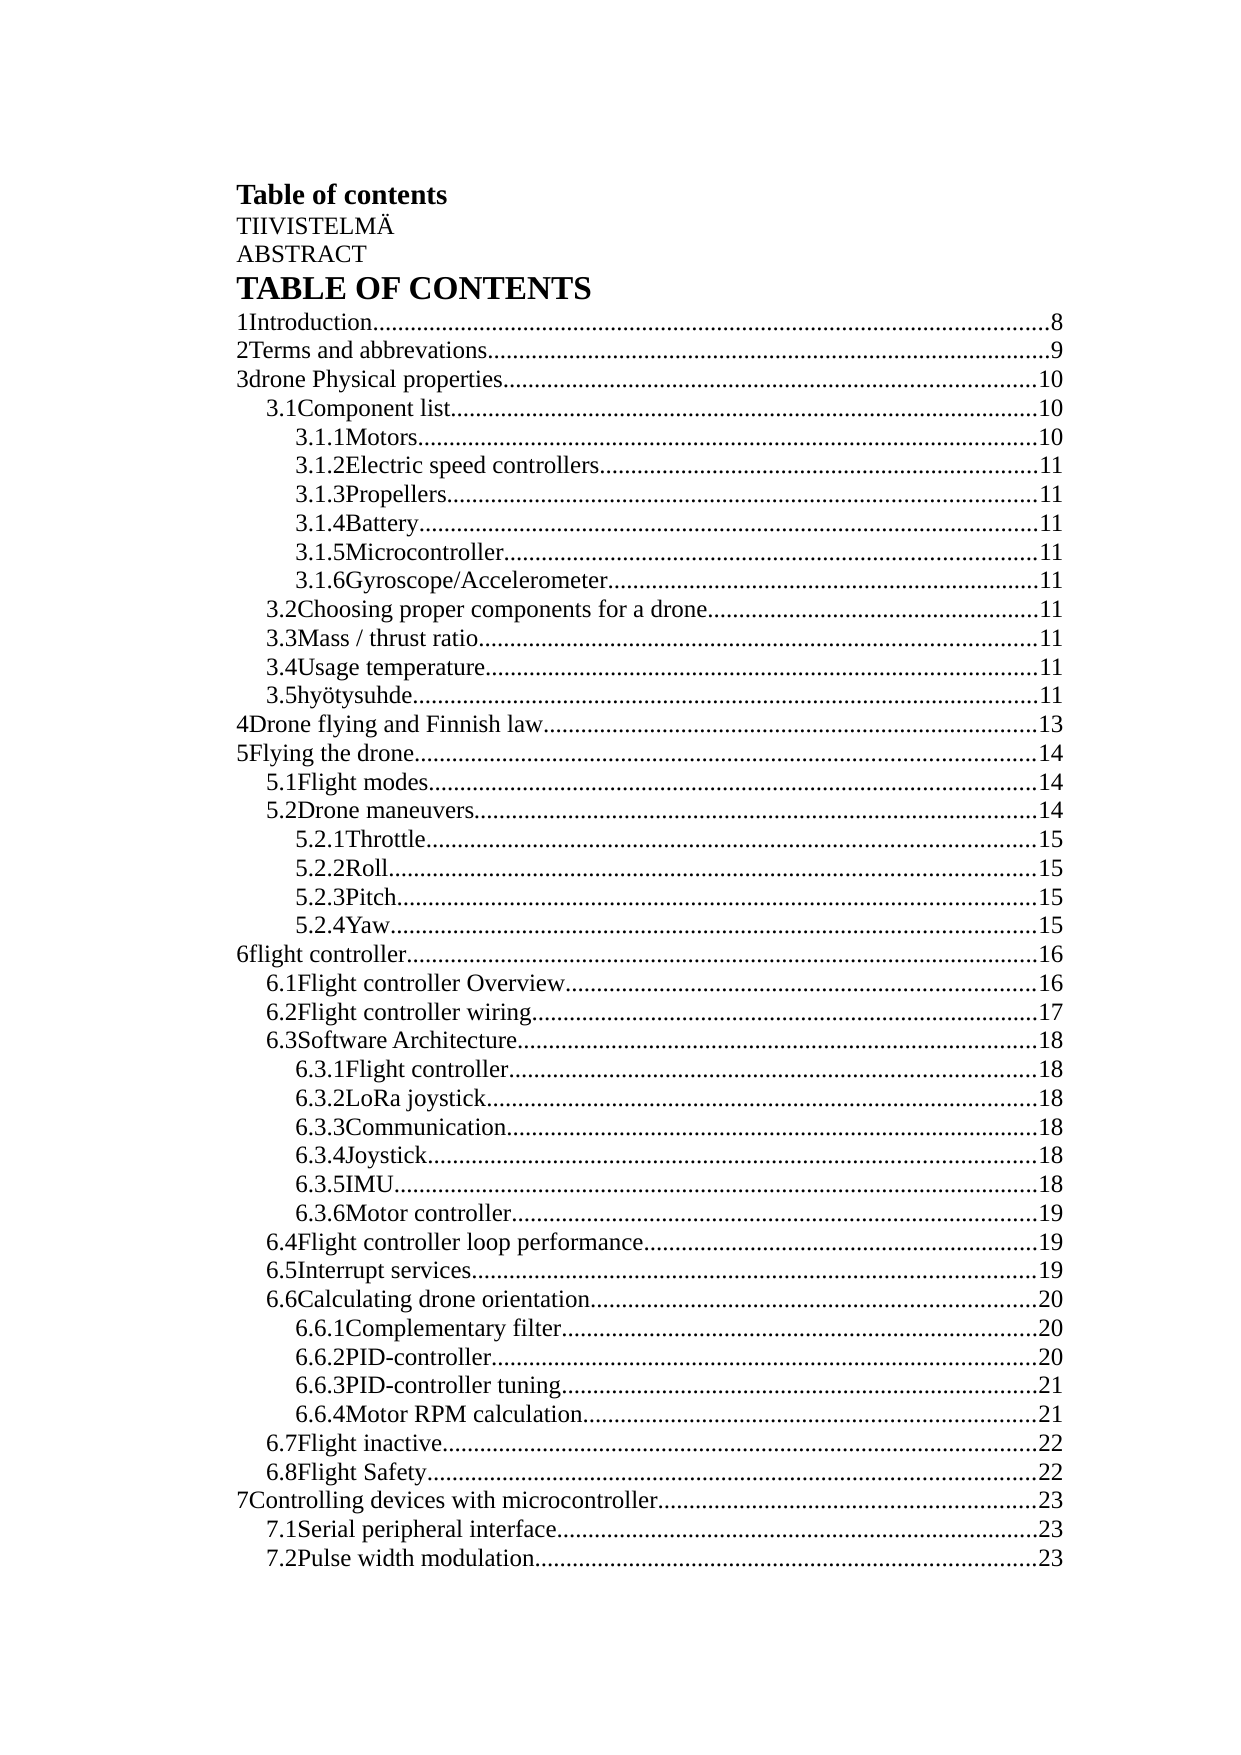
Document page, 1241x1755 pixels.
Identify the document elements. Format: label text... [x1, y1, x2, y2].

text 3.2Choosing proper components for a drone 11 [266, 594, 1063, 623]
text 3.1.1Motors 10 [295, 422, 1063, 450]
text 6.8Flight Safety 22 [266, 1457, 1063, 1485]
text 6.5Interrupt services 19 [266, 1255, 1063, 1284]
text Table of contents [236, 177, 1063, 211]
text 1Introduction 8 [236, 307, 1063, 335]
text 3.5hyötysuhde 11 [266, 680, 1063, 709]
text 2Terms and abbrevations 9 [236, 335, 1063, 364]
text 3.1.3Propellers 11 [295, 479, 1063, 508]
text 4Drone flying and Finnish law 13 [236, 709, 1063, 738]
text 3.1.5Microcontroller 11 [295, 537, 1063, 565]
text 3.3Mass / thrust ratio 11 [266, 623, 1063, 652]
text 6.3.5IMU 18 [295, 1169, 1063, 1198]
text 7.2Pulse width modulation 23 [266, 1543, 1063, 1572]
text 6.1Flight controller Overview 16 [266, 968, 1063, 997]
text Tiivistelmä [236, 211, 1063, 239]
text 5Flying the drone 14 [236, 738, 1063, 767]
subtitle Table of contents [236, 268, 1063, 307]
text 5.2.3Pitch 15 [295, 882, 1063, 910]
text 6.3.6Motor controller 19 [295, 1198, 1063, 1227]
text 6.6.1Complementary filter 20 [295, 1313, 1063, 1342]
text 3.1Component list 10 [266, 393, 1063, 422]
text 3.4Usage temperature 11 [266, 652, 1063, 680]
text 6.6.3PID-controller tuning 21 [295, 1370, 1063, 1399]
text 5.2Drone maneuvers 14 [266, 795, 1063, 824]
text 5.2.4Yaw 15 [295, 910, 1063, 939]
text 6.3.2LoRa joystick 18 [295, 1083, 1063, 1112]
text 6flight controller 16 [236, 939, 1063, 968]
text 6.3Software Architecture 18 [266, 1025, 1063, 1054]
text 5.1Flight modes 14 [266, 767, 1063, 795]
text 6.3.1Flight controller 18 [295, 1054, 1063, 1083]
text 3.1.4Battery 11 [295, 508, 1063, 537]
text 7Controlling devices with microcontroller 23 [236, 1485, 1063, 1514]
text 5.2.2Roll 15 [295, 853, 1063, 882]
text 6.6.2PID-controller 20 [295, 1342, 1063, 1370]
text 3drone Physical properties 10 [236, 364, 1063, 393]
text 7.1Serial peripheral interface 23 [266, 1514, 1063, 1543]
text 6.6.4Motor RPM calculation 21 [295, 1399, 1063, 1428]
text 6.2Flight controller wiring 17 [266, 997, 1063, 1025]
text 6.7Flight inactive 22 [266, 1428, 1063, 1457]
text 6.4Flight controller loop performance 19 [266, 1227, 1063, 1255]
text 6.3.4Joystick 18 [295, 1140, 1063, 1169]
text ABSTRACT [236, 239, 1063, 268]
text 6.6Calculating drone orientation 20 [266, 1284, 1063, 1313]
text 5.2.1Throttle 15 [295, 824, 1063, 853]
text 3.1.6Gyroscope/Accelerometer 11 [295, 565, 1063, 594]
text 6.3.3Communication 18 [295, 1112, 1063, 1140]
text 3.1.2Electric speed controllers 11 [295, 450, 1063, 479]
